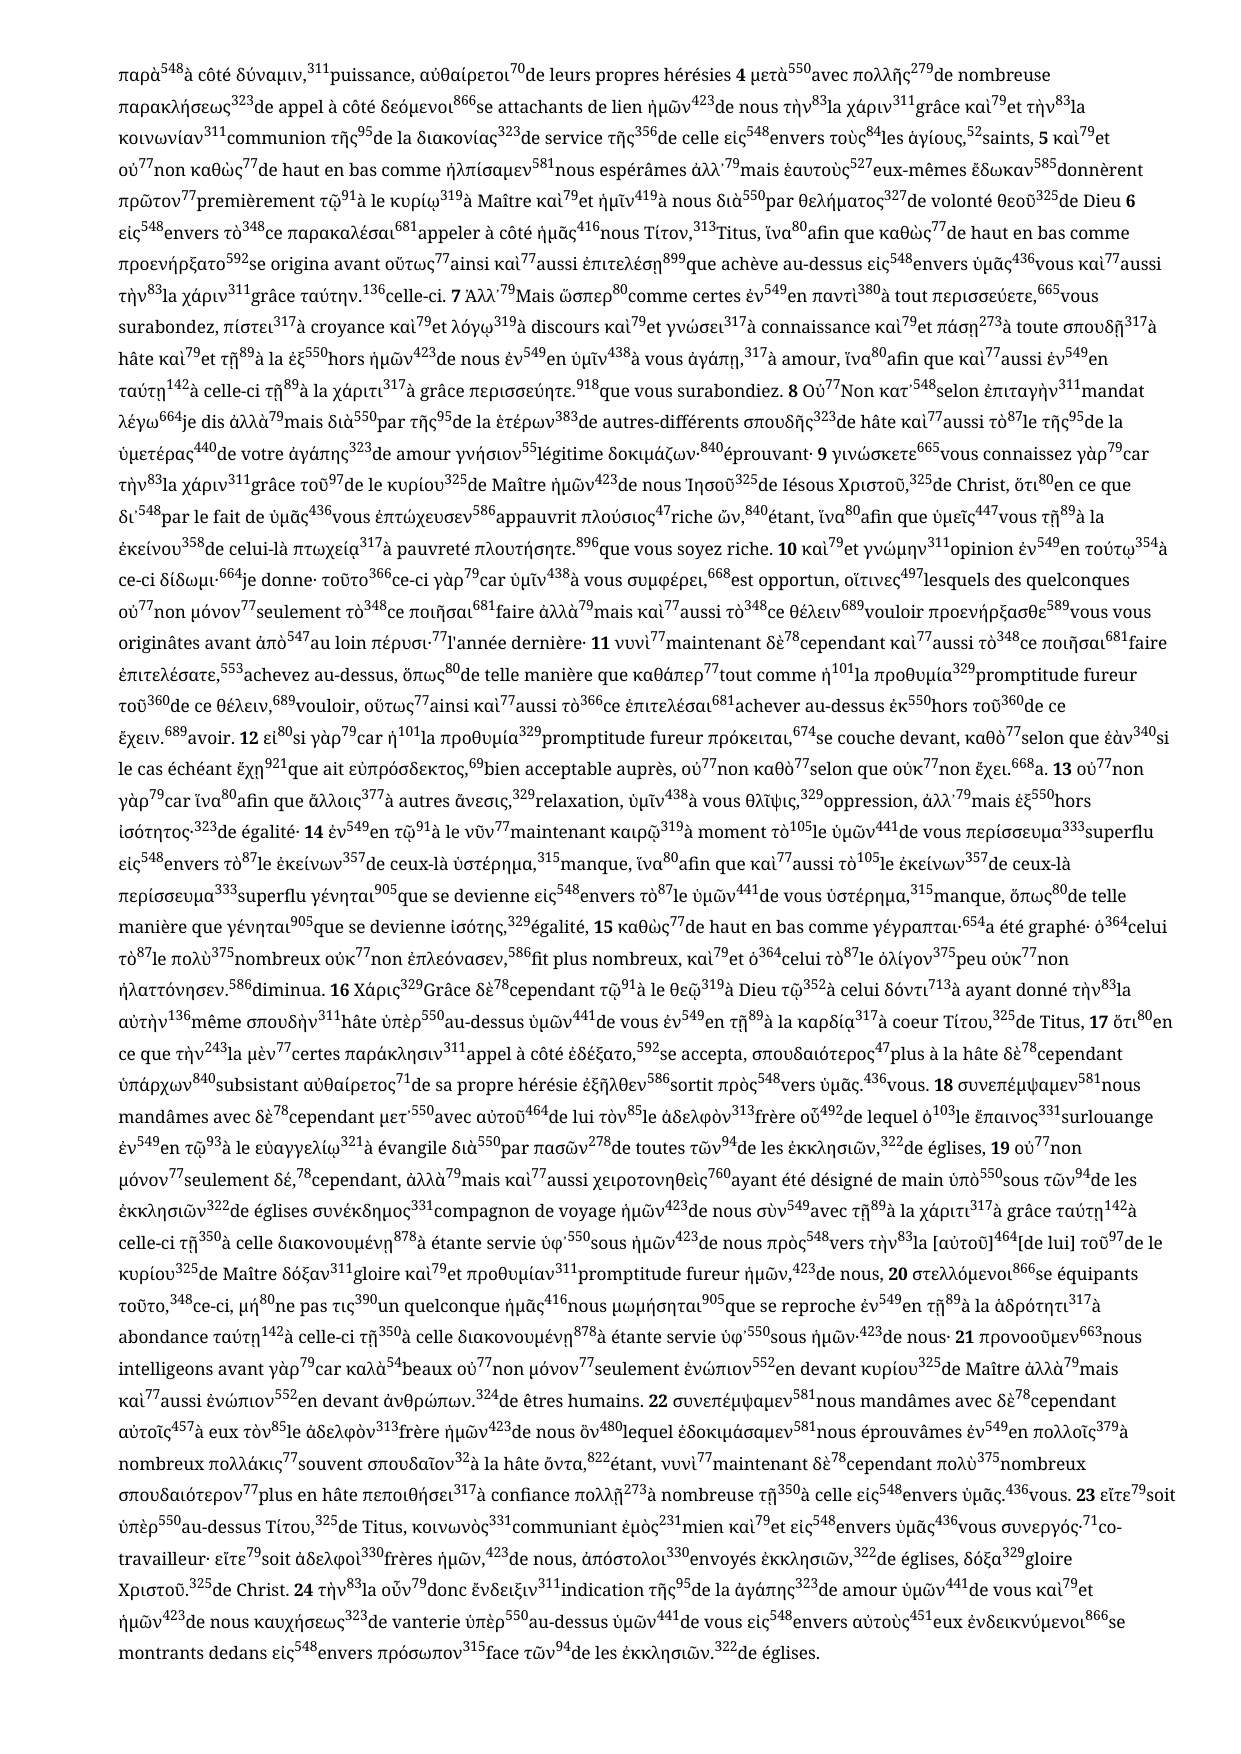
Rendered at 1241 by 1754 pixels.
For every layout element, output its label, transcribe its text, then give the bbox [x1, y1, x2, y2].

text 1 Γνωρίζομεν663Nous faisons connaître δὲ78cependant ὑμῖν,438à vous, ἀδελφοί,336frères, τὴν83la χάριν311grâce τοῦ97de le θεοῦ325de Dieu τὴν344celle δεδομένην794ayante étée donnée ἐν549en ταῖς88à les ἐκκλησίαις316à églises τῆς95de la Μακεδονίας,323de Macédoine, 2 ὅτι80en ce que ἐν549en πολλῇ273à nombreuse δοκιμῇ317à épreuve θλίψεως323de oppression ἡ101la περισσεία329surabondance τῆς95de la χαρᾶς323de joie αὐτῶν463de eux καὶ79et ἡ362celle κατὰ550contre βάθους327de profondeur πτωχεία329pauvreté αὐτῶν463de eux ἐπερίσσευσεν586surabonda εἰς548envers τὸ87le πλοῦτος315richesse τῆς95de la ἁπλότητος323de simplicité αὐτῶν·463de eux· 3 ὅτι80en ce que κατὰ548selon δύναμιν,311puissance, μαρτυρῶ,664je témoigne, καὶ79et παρὰ548à côté δύναμιν,311puissance, αὐθαίρετοι70de leurs propres hérésies 4 μετὰ550avec πολλῆς279de nombreuse παρακλήσεως323de appel à côté δεόμενοι866se attachants de lien ἡμῶν423de nous τὴν83la χάριν311grâce καὶ79et τὴν83la κοινωνίαν311communion τῆς95de la διακονίας323de service τῆς356de celle εἰς548envers τοὺς84les ἁγίους,52saints, 5 καὶ79et οὐ77non καθὼς77de haut en bas comme ἠλπίσαμεν581nous espérâmes ἀλλ᾽79mais ἑαυτοὺς527eux-mêmes ἔδωκαν585donnèrent πρῶτον77premièrement τῷ91à le κυρίῳ319à Maître καὶ79et ἡμῖν419à nous διὰ550par θελήματος327de volonté θεοῦ325de Dieu 6 εἰς548envers τὸ348ce παρακαλέσαι681appeler à côté ἡμᾶς416nous Τίτον,313Titus, ἵνα80afin que καθὼς77de haut en bas comme προενήρξατο592se origina avant οὕτως77ainsi καὶ77aussi ἐπιτελέσῃ899que achève au-dessus εἰς548envers ὑμᾶς436vous καὶ77aussi τὴν83la χάριν311grâce ταύτην.136celle-ci. 7 Ἀλλ᾽79Mais ὥσπερ80comme certes ἐν549en παντὶ380à tout περισσεύετε,665vous surabondez, πίστει317à croyance καὶ79et λόγῳ319à discours καὶ79et γνώσει317à connaissance καὶ79et πάσῃ273à toute σπουδῇ317à hâte καὶ79et τῇ89à la ἐξ550hors ἡμῶν423de nous ἐν549en ὑμῖν438à vous ἀγάπῃ,317à amour, ἵνα80afin que καὶ77aussi ἐν549en ταύτῃ142à celle-ci τῇ89à la χάριτι317à grâce περισσεύητε.918que vous surabondiez. 8 Οὐ77Non κατ᾽548selon ἐπιταγὴν311mandat λέγω664je dis ἀλλὰ79mais διὰ550par τῆς95de la ἑτέρων383de autres-différents σπουδῆς323de hâte καὶ77aussi τὸ87le τῆς95de la ὑμετέρας440de votre ἀγάπης323de amour γνήσιον55légitime δοκιμάζων·840éprouvant· 9 γινώσκετε665vous connaissez γὰρ79car τὴν83la χάριν311grâce τοῦ97de le κυρίου325de Maître ἡμῶν423de nous Ἰησοῦ325de Iésous Χριστοῦ,325de Christ, ὅτι80en ce que δι᾽548par le fait de ὑμᾶς436vous ἐπτώχευσεν586appauvrit πλούσιος47riche ὤν,840étant, ἵνα80afin que ὑμεῖς447vous τῇ89à la ἐκείνου358de celui-là πτωχείᾳ317à pauvreté πλουτήσητε.896que vous soyez riche. 10 καὶ79et γνώμην311opinion ἐν549en τούτῳ354à ce-ci δίδωμι·664je donne· τοῦτο366ce-ci γὰρ79car ὑμῖν438à vous συμφέρει,668est opportun, οἵτινες497lesquels des quelconques οὐ77non μόνον77seulement τὸ348ce ποιῆσαι681faire ἀλλὰ79mais καὶ77aussi τὸ348ce θέλειν689vouloir προενήρξασθε589vous vous originâtes avant ἀπὸ547au loin πέρυσι·77l'année dernière· 11 νυνὶ77maintenant δὲ78cependant καὶ77aussi τὸ348ce ποιῆσαι681faire ἐπιτελέσατε,553achevez au-dessus, ὅπως80de telle manière que καθάπερ77tout comme ἡ101la προθυμία329promptitude fureur τοῦ360de ce θέλειν,689vouloir, οὕτως77ainsi καὶ77aussi τὸ366ce ἐπιτελέσαι681achever au-dessus ἐκ550hors τοῦ360de ce ἔχειν.689avoir. 12 εἰ80si γὰρ79car ἡ101la προθυμία329promptitude fureur πρόκειται,674se couche devant, καθὸ77selon que ἐὰν340si le cas échéant ἔχῃ921que ait εὐπρόσδεκτος,69bien acceptable auprès, οὐ77non καθὸ77selon que οὐκ77non ἔχει.668a. 13 οὐ77non γὰρ79car ἵνα80afin que ἄλλοις377à autres ἄνεσις,329relaxation, ὑμῖν438à vous θλῖψις,329oppression, ἀλλ᾽79mais ἐξ550hors ἰσότητος·323de égalité· 14 ἐν549en τῷ91à le νῦν77maintenant καιρῷ319à moment τὸ105le ὑμῶν441de vous περίσσευμα333superflu εἰς548envers τὸ87le ἐκείνων357de ceux-là ὑστέρημα,315manque, ἵνα80afin que καὶ77aussi τὸ105le ἐκείνων357de ceux-là περίσσευμα333superflu γένηται905que se devienne εἰς548envers τὸ87le ὑμῶν441de vous ὑστέρημα,315manque, ὅπως80de telle manière que γένηται905que se devienne ἰσότης,329égalité, 15 καθὼς77de haut en bas comme γέγραπται·654a été graphé· ὁ364celui τὸ87le πολὺ375nombreux οὐκ77non ἐπλεόνασεν,586fit plus nombreux, καὶ79et ὁ364celui τὸ87le ὀλίγον375peu οὐκ77non ἠλαττόνησεν.586diminua. 16 Χάρις329Grâce δὲ78cependant τῷ91à le θεῷ319à Dieu τῷ352à celui δόντι713à ayant donné τὴν83la αὐτὴν136même σπουδὴν311hâte ὑπὲρ550au-dessus ὑμῶν441de vous ἐν549en τῇ89à la καρδίᾳ317à coeur Τίτου,325de Titus, 17 ὅτι80en ce que τὴν243la μὲν77certes παράκλησιν311appel à côté ἐδέξατο,592se accepta, σπουδαιότερος47plus à la hâte δὲ78cependant ὑπάρχων840subsistant αὐθαίρετος71de sa propre hérésie ἐξῆλθεν586sortit πρὸς548vers ὑμᾶς.436vous. 18 συνεπέμψαμεν581nous mandâmes avec δὲ78cependant μετ᾽550avec αὐτοῦ464de lui τὸν85le ἀδελφὸν313frère οὗ492de lequel ὁ103le ἔπαινος331surlouange ἐν549en τῷ93à le εὐαγγελίῳ321à évangile διὰ550par πασῶν278de toutes τῶν94de les ἐκκλησιῶν,322de églises, 19 οὐ77non μόνον77seulement δέ,78cependant, ἀλλὰ79mais καὶ77aussi χειροτονηθεὶς760ayant été désigné de main ὑπὸ550sous τῶν94de les ἐκκλησιῶν322de églises συνέκδημος331compagnon de voyage ἡμῶν423de nous σὺν549avec τῇ89à la χάριτι317à grâce ταύτῃ142à celle-ci τῇ350à celle διακονουμένῃ878à étante servie ὑφ᾽550sous ἡμῶν423de nous πρὸς548vers τὴν83la [αὐτοῦ]464[de lui] τοῦ97de le κυρίου325de Maître δόξαν311gloire καὶ79et προθυμίαν311promptitude fureur ἡμῶν,423de nous, 20 στελλόμενοι866se équipants τοῦτο,348ce-ci, μή80ne pas τις390un quelconque ἡμᾶς416nous μωμήσηται905que se reproche ἐν549en τῇ89à la ἁδρότητι317à abondance ταύτῃ142à celle-ci τῇ350à celle διακονουμένῃ878à étante servie ὑφ᾽550sous ἡμῶν·423de nous· 21 προνοοῦμεν663nous intelligeons avant γὰρ79car καλὰ54beaux οὐ77non μόνον77seulement ἐνώπιον552en devant κυρίου325de Maître ἀλλὰ79mais καὶ77aussi ἐνώπιον552en devant ἀνθρώπων.324de êtres humains. 22 συνεπέμψαμεν581nous mandâmes avec δὲ78cependant αὐτοῖς457à eux τὸν85le ἀδελφὸν313frère ἡμῶν423de nous ὃν480lequel ἐδοκιμάσαμεν581nous éprouvâmes ἐν549en πολλοῖς379à nombreux πολλάκις77souvent σπουδαῖον32à la hâte ὄντα,822étant, νυνὶ77maintenant δὲ78cependant πολὺ375nombreux σπουδαιότερον77plus en hâte πεποιθήσει317à confiance πολλῇ273à nombreuse τῇ350à celle εἰς548envers ὑμᾶς.436vous. 23 εἴτε79soit ὑπὲρ550au-dessus Τίτου,325de Titus, κοινωνὸς331communiant ἐμὸς231mien καὶ79et εἰς548envers ὑμᾶς436vous συνεργός·71co-travailleur· εἴτε79soit ἀδελφοὶ330frères ἡμῶν,423de nous, ἀπόστολοι330envoyés ἐκκλησιῶν,322de églises, δόξα329gloire Χριστοῦ.325de Christ. 24 τὴν83la οὖν79donc ἔνδειξιν311indication τῆς95de la ἀγάπης323de amour ὑμῶν441de vous καὶ79et ἡμῶν423de nous καυχήσεως323de vanterie ὑπὲρ550au-dessus ὑμῶν441de vous εἰς548envers αὐτοὺς451eux ἐνδεικνύμενοι866se montrants dedans εἰς548envers πρόσωπον315face τῶν94de les ἐκκλησιῶν.322de églises. [118, 59, 1181, 1665]
